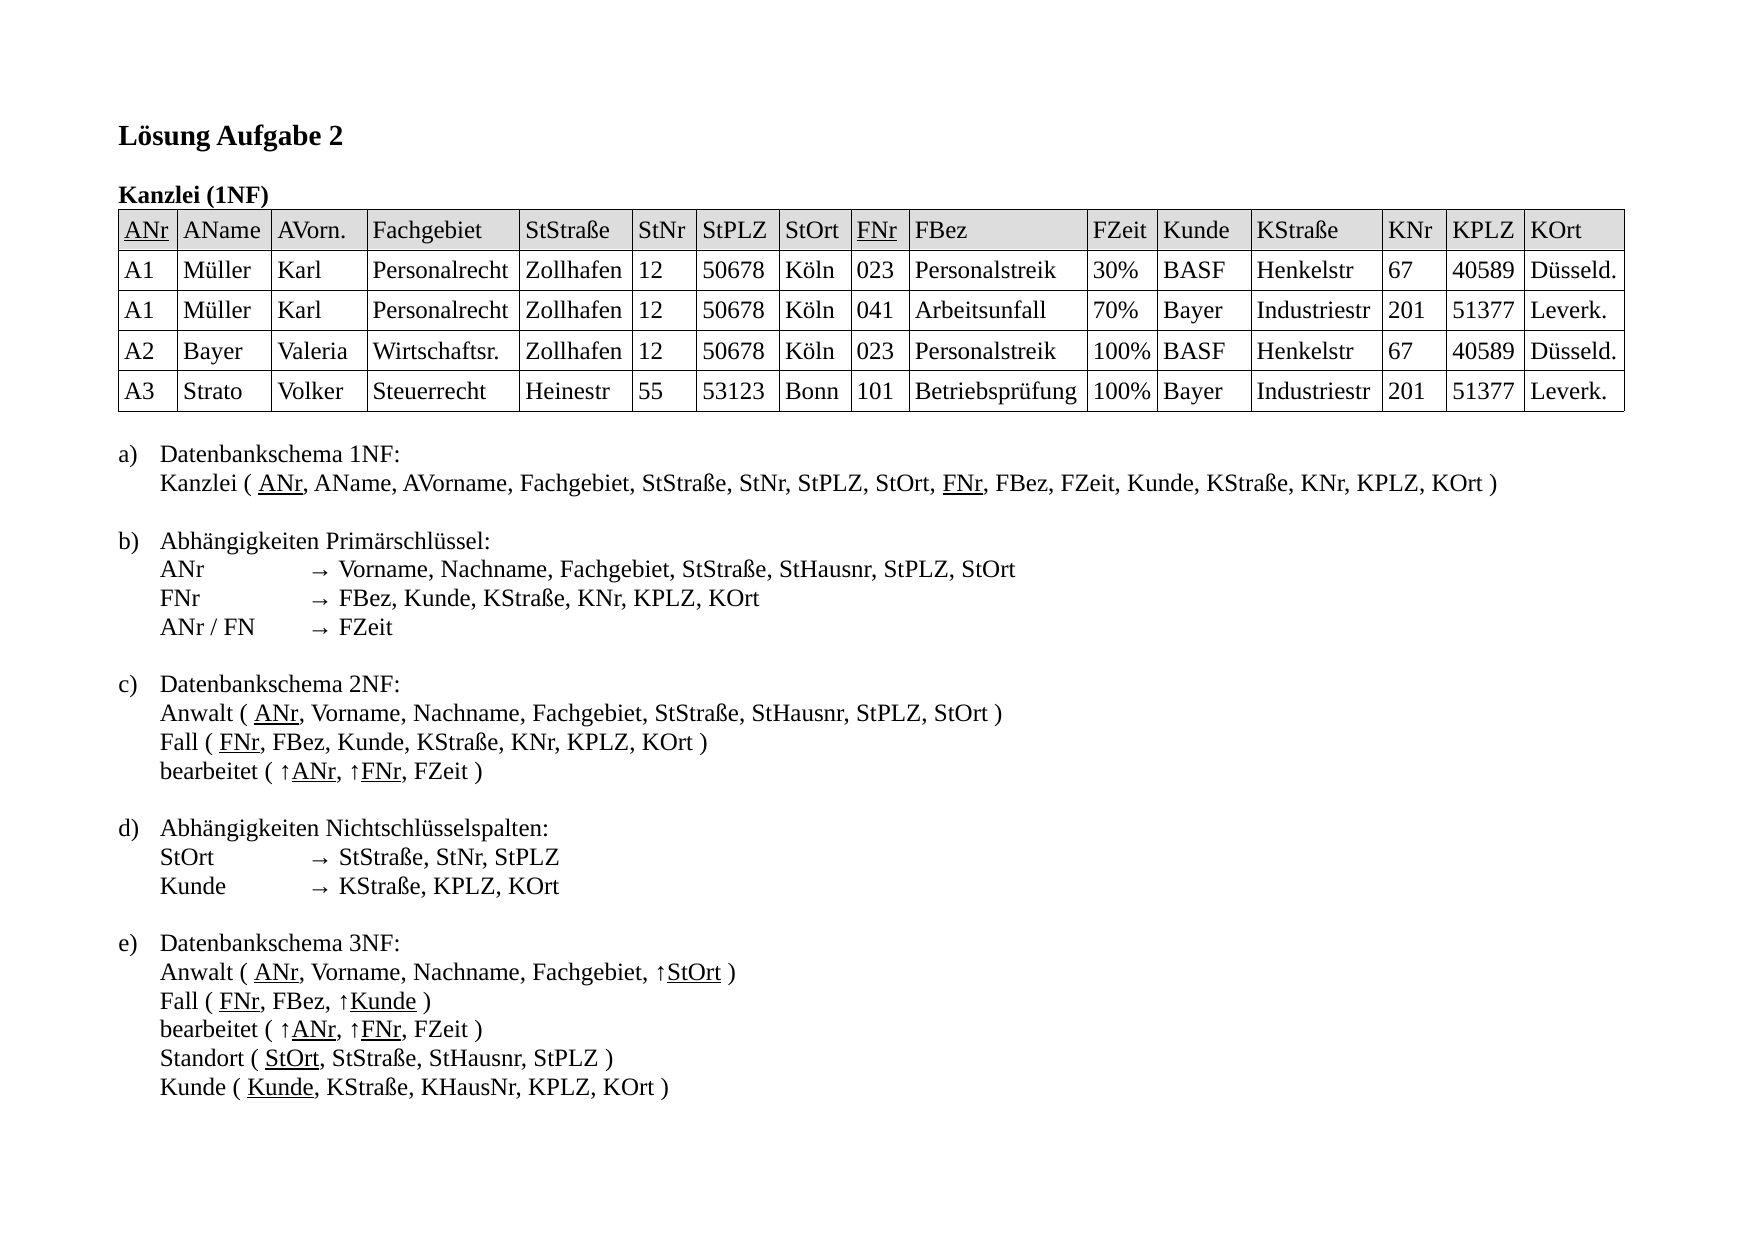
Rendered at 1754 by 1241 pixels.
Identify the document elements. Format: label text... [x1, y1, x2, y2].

table_cell Bayer [178, 331, 271, 370]
table_cell 67 [1383, 331, 1446, 370]
list Abhängigkeiten Nichtschlüsselspalten: StOrt → StStraße, StNr, StPLZ Kunde → KStraße, KPLZ, KOrt [118, 813, 1636, 899]
table_cell 12 [633, 331, 696, 370]
table_cell 50678 [697, 251, 779, 290]
table_cell BASF [1158, 331, 1251, 370]
text Kanzlei (1NF) [118, 180, 1636, 209]
table_cell Leverk. [1525, 371, 1624, 411]
table_cell Personalrecht [368, 291, 519, 330]
list Abhängigkeiten Primärschlüssel: ANr → Vorname, Nachname, Fachgebiet, StStraße, StHausnr, StPLZ, StOrt FNr → FBez, Kunde, KStraße, KNr, KPLZ, KOrt ANr / FN → FZeit [118, 526, 1636, 641]
table_header StPLZ [697, 210, 779, 249]
list Datenbankschema 2NF: Anwalt ( ANr, Vorname, Nachname, Fachgebiet, StStraße, StHausnr, StPLZ, StOrt ) Fall ( FNr, FBez, Kunde, KStraße, KNr, KPLZ, KOrt ) bearbeitet ( ↑ANr, ↑FNr, FZeit ) [118, 669, 1636, 784]
table_header StNr [633, 210, 696, 249]
table_cell A3 [119, 371, 177, 411]
table_cell A1 [119, 251, 177, 290]
table_cell Arbeitsunfall [910, 291, 1087, 330]
table_header FZeit [1088, 210, 1157, 249]
table_header Fachgebiet [368, 210, 519, 249]
text Lösung Aufgabe 2 [118, 118, 1636, 152]
table_cell Köln [780, 251, 851, 290]
table_cell Köln [780, 291, 851, 330]
table_header AName [178, 210, 271, 249]
table_header FNr [852, 210, 909, 249]
table_cell 12 [633, 291, 696, 330]
table_cell 51377 [1447, 291, 1524, 330]
table_cell 51377 [1447, 371, 1524, 411]
list Datenbankschema 3NF: Anwalt ( ANr, Vorname, Nachname, Fachgebiet, ↑StOrt ) Fall ( FNr, FBez, ↑Kunde ) bearbeitet ( ↑ANr, ↑FNr, FZeit ) Standort ( StOrt, StStraße, StHausnr, StPLZ ) Kunde ( Kunde, KStraße, KHausNr, KPLZ, KOrt ) [118, 928, 1636, 1101]
table_cell 201 [1383, 371, 1446, 411]
table_cell Steuerrecht [368, 371, 519, 411]
table_cell 041 [852, 291, 909, 330]
table_cell BASF [1158, 251, 1251, 290]
table_cell Industriestr [1252, 291, 1382, 330]
table_cell 30% [1088, 251, 1157, 290]
table_cell Düsseld. [1525, 331, 1624, 370]
table_cell Personalrecht [368, 251, 519, 290]
table_cell 100% [1088, 331, 1157, 370]
table_header KNr [1383, 210, 1446, 249]
table_cell Heinestr [520, 371, 632, 411]
table_cell 101 [852, 371, 909, 411]
table_cell 50678 [697, 291, 779, 330]
table_cell Karl [272, 251, 367, 290]
table_cell 40589 [1447, 331, 1524, 370]
table_cell 70% [1088, 291, 1157, 330]
table_cell Betriebsprüfung [910, 371, 1087, 411]
table_cell Bonn [780, 371, 851, 411]
table_cell Zollhafen [520, 331, 632, 370]
table_header StStraße [520, 210, 632, 249]
table_cell 55 [633, 371, 696, 411]
table_cell Müller [178, 291, 271, 330]
table_cell Strato [178, 371, 271, 411]
table_header StOrt [780, 210, 851, 249]
table_cell 100% [1088, 371, 1157, 411]
table_cell 50678 [697, 331, 779, 370]
table_cell Karl [272, 291, 367, 330]
table_cell 023 [852, 331, 909, 370]
table_header KStraße [1252, 210, 1382, 249]
table_cell Zollhafen [520, 251, 632, 290]
list Datenbankschema 1NF: Kanzlei ( ANr, AName, AVorname, Fachgebiet, StStraße, StNr, StPLZ, StOrt, FNr, FBez, FZeit, Kunde, KStraße, KNr, KPLZ, KOrt ) [118, 439, 1636, 497]
table_header Kunde [1158, 210, 1251, 249]
table_header ANr [119, 210, 177, 249]
table_header FBez [910, 210, 1087, 249]
table_cell Valeria [272, 331, 367, 370]
table_cell Personalstreik [910, 251, 1087, 290]
table_cell 201 [1383, 291, 1446, 330]
table_cell Industriestr [1252, 371, 1382, 411]
table_cell 12 [633, 251, 696, 290]
table_cell Köln [780, 331, 851, 370]
table_cell 53123 [697, 371, 779, 411]
table_cell Müller [178, 251, 271, 290]
table_cell A1 [119, 291, 177, 330]
table_cell 023 [852, 251, 909, 290]
table_cell Bayer [1158, 371, 1251, 411]
table_cell Bayer [1158, 291, 1251, 330]
table_header KOrt [1525, 210, 1624, 249]
table_cell Personalstreik [910, 331, 1087, 370]
table_cell Düsseld. [1525, 251, 1624, 290]
table_cell Leverk. [1525, 291, 1624, 330]
table_cell Henkelstr [1252, 331, 1382, 370]
table_cell Wirtschaftsr. [368, 331, 519, 370]
table_cell 67 [1383, 251, 1446, 290]
table_cell Zollhafen [520, 291, 632, 330]
table_cell Volker [272, 371, 367, 411]
table_cell Henkelstr [1252, 251, 1382, 290]
table_cell A2 [119, 331, 177, 370]
table_cell 40589 [1447, 251, 1524, 290]
table_header KPLZ [1447, 210, 1524, 249]
table_header AVorn. [272, 210, 367, 249]
